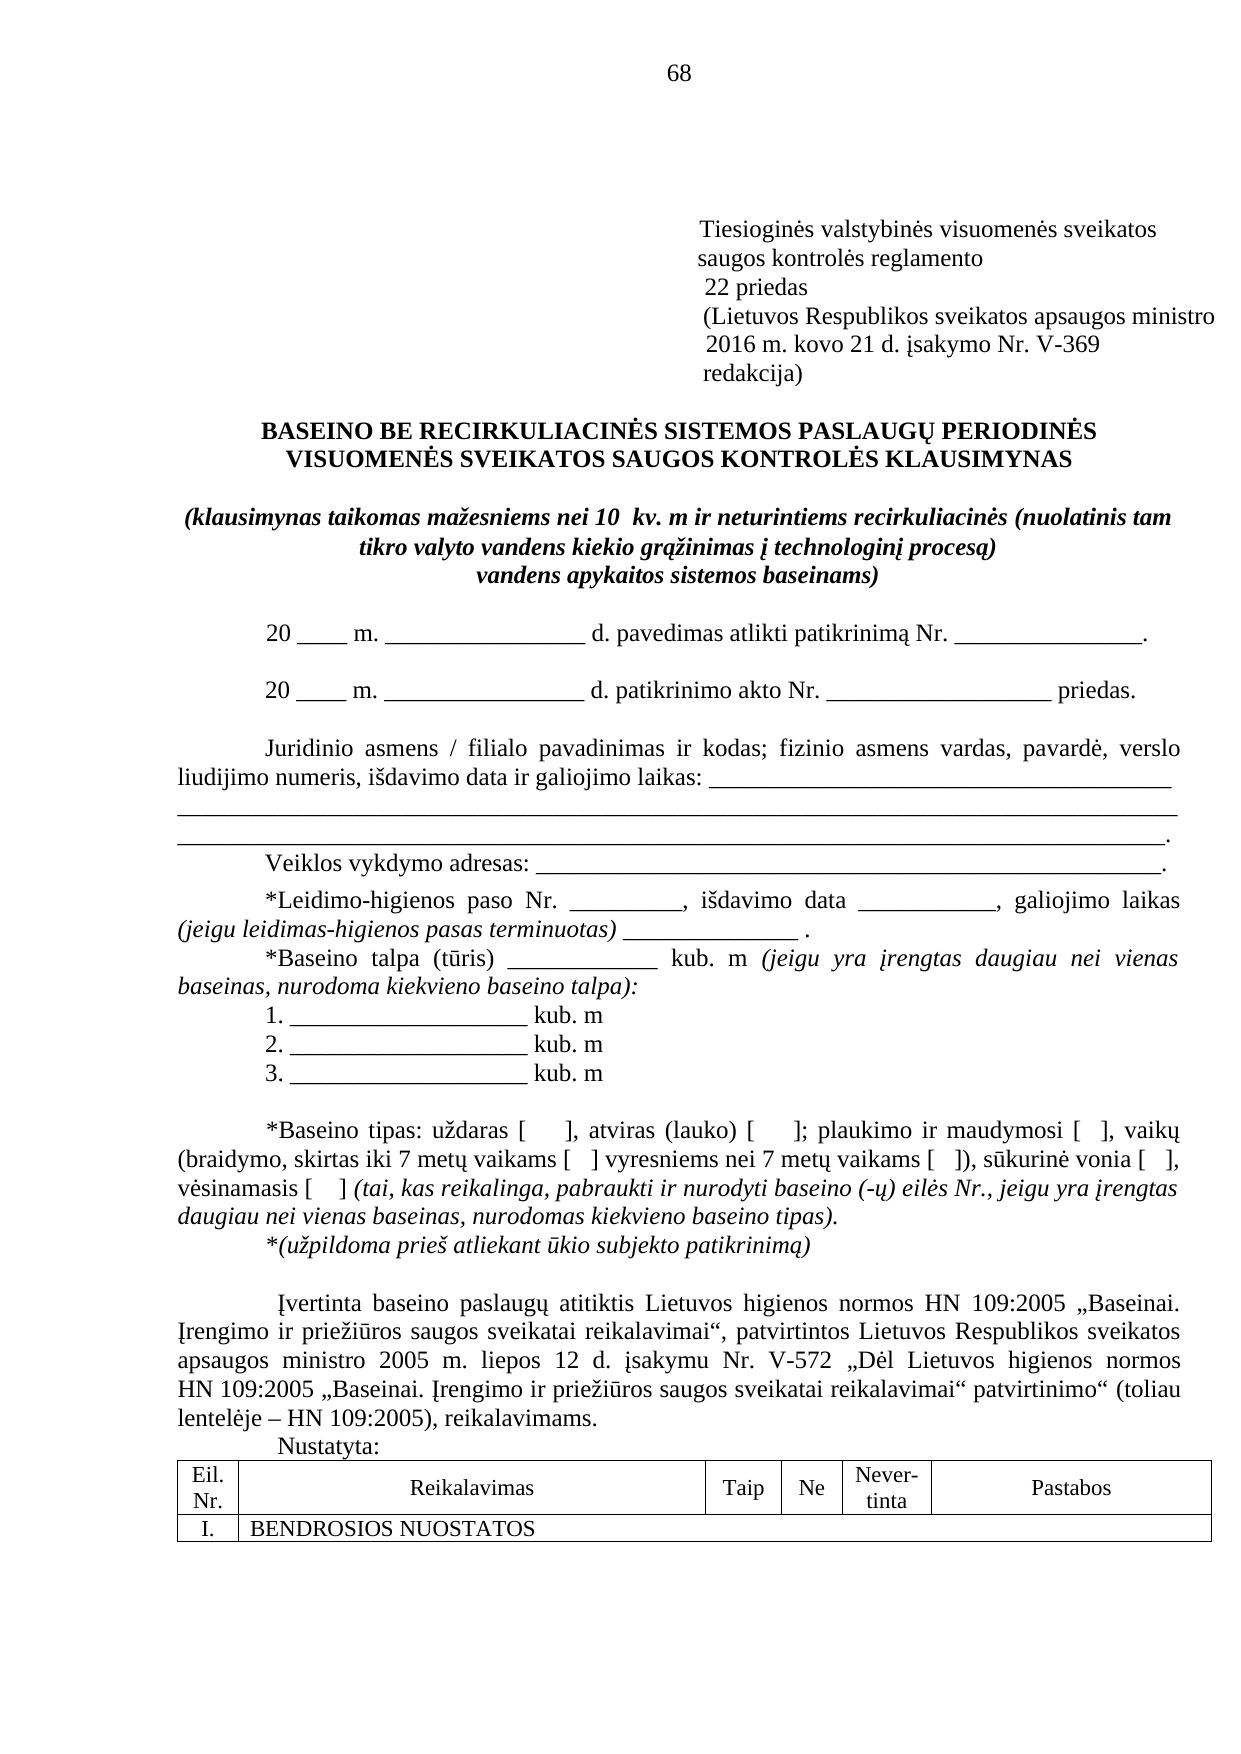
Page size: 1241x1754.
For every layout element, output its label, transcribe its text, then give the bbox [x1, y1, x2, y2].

text ________________________________________________________________________________ [177, 790, 1181, 819]
table_cell BENDROSIOS NUOSTATOS [239, 1515, 1211, 1541]
text *Baseino tipas: uždaras [ ], atviras (lauko) [ ]; plaukimo ir maudymosi [ ], vaikų (braidymo, skirtas iki 7 metų vaikams [ ] vyresniems nei 7 metų vaikams [ ]), sūkurinė vonia [ ], vėsinamasis [ ] (tai, kas reikalinga, pabraukti ir nurodyti baseino (-ų) eilės Nr., jeigu yra įrengtas daugiau nei vienas baseinas, nurodomas kiekvieno baseino tipas). [177, 1115, 1181, 1230]
text 3. ___________________ kub. m [177, 1058, 1181, 1086]
text Veiklos vykdymo adresas: __________________________________________________. [177, 848, 1181, 877]
table_header Pastabos [932, 1461, 1211, 1514]
text Įvertinta baseino paslaugų atitiktis Lietuvos higienos normos HN 109:2005 „Baseinai. Įrengimo ir priežiūros saugos sveikatai reikalavimai“, patvirtintos Lietuvos Respublikos sveikatos apsaugos ministro 2005 m. liepos 12 d. įsakymu Nr. V-572 „Dėl Lietuvos higienos normos HN 109:2005 „Baseinai. Įrengimo ir priežiūros saugos sveikatai reikalavimai“ patvirtinimo“ (toliau lentelėje – HN 109:2005), reikalavimams. [177, 1288, 1181, 1431]
text Juridinio asmens / filialo pavadinimas ir kodas; fizinio asmens vardas, pavardė, verslo liudijimo numeris, išdavimo data ir galiojimo laikas: _____________________________________ [177, 733, 1181, 790]
text 20 ____ m. ________________ d. patikrinimo akto Nr. __________________ priedas. [177, 675, 1181, 704]
text Tiesioginės valstybinės visuomenės sveikatos [177, 214, 1216, 243]
text 2016 m. kovo 21 d. įsakymo Nr. V-369 [177, 329, 1216, 358]
text Nustatyta: [177, 1431, 1181, 1460]
table_header Ne [782, 1461, 842, 1514]
text 2. ___________________ kub. m [177, 1029, 1181, 1058]
text saugos kontrolės reglamento [177, 243, 1216, 272]
text _______________________________________________________________________________. [177, 819, 1181, 848]
text redakcija) [177, 358, 1216, 387]
table_header Taip [706, 1461, 781, 1514]
table_header Reikalavimas [239, 1461, 705, 1514]
table_header Eil. Nr. [178, 1461, 238, 1514]
text 22 priedas [177, 272, 1216, 301]
table_cell I. [178, 1515, 238, 1541]
text vandens apykaitos sistemos baseinams) [177, 560, 1181, 589]
text (Lietuvos Respublikos sveikatos apsaugos ministro [177, 301, 1216, 329]
text 20 ____ m. ________________ d. pavedimas atlikti patikrinimą Nr. _______________. [177, 618, 1181, 647]
text *(užpildoma prieš atliekant ūkio subjekto patikrinimą) [177, 1230, 1181, 1259]
text 1. ___________________ kub. m [177, 1000, 1181, 1029]
text *Leidimo-higienos paso Nr. _________, išdavimo data ___________, galiojimo laikas (jeigu leidimas-higienos pasas terminuotas) ______________ . [177, 885, 1181, 943]
text (klausimynas taikomas mažesniems nei 10 kv. m ir neturintiems recirkuliacinės (nuolatinis tam tikro valyto vandens kiekio grąžinimas į technologinį procesą) [177, 502, 1181, 560]
text *Baseino talpa (tūris) ____________ kub. m (jeigu yra įrengtas daugiau nei vienas baseinas, nurodoma kiekvieno baseino talpa): [177, 943, 1181, 1000]
text BASEINO BE RECIRKULIACINĖS SISTEMOS PASLAUGŲ PERIODINĖS VISUOMENĖS SVEIKATOS SAUGOS KONTROLĖS KLAUSIMYNAS [177, 416, 1181, 473]
table_header Never- tinta [843, 1461, 931, 1514]
